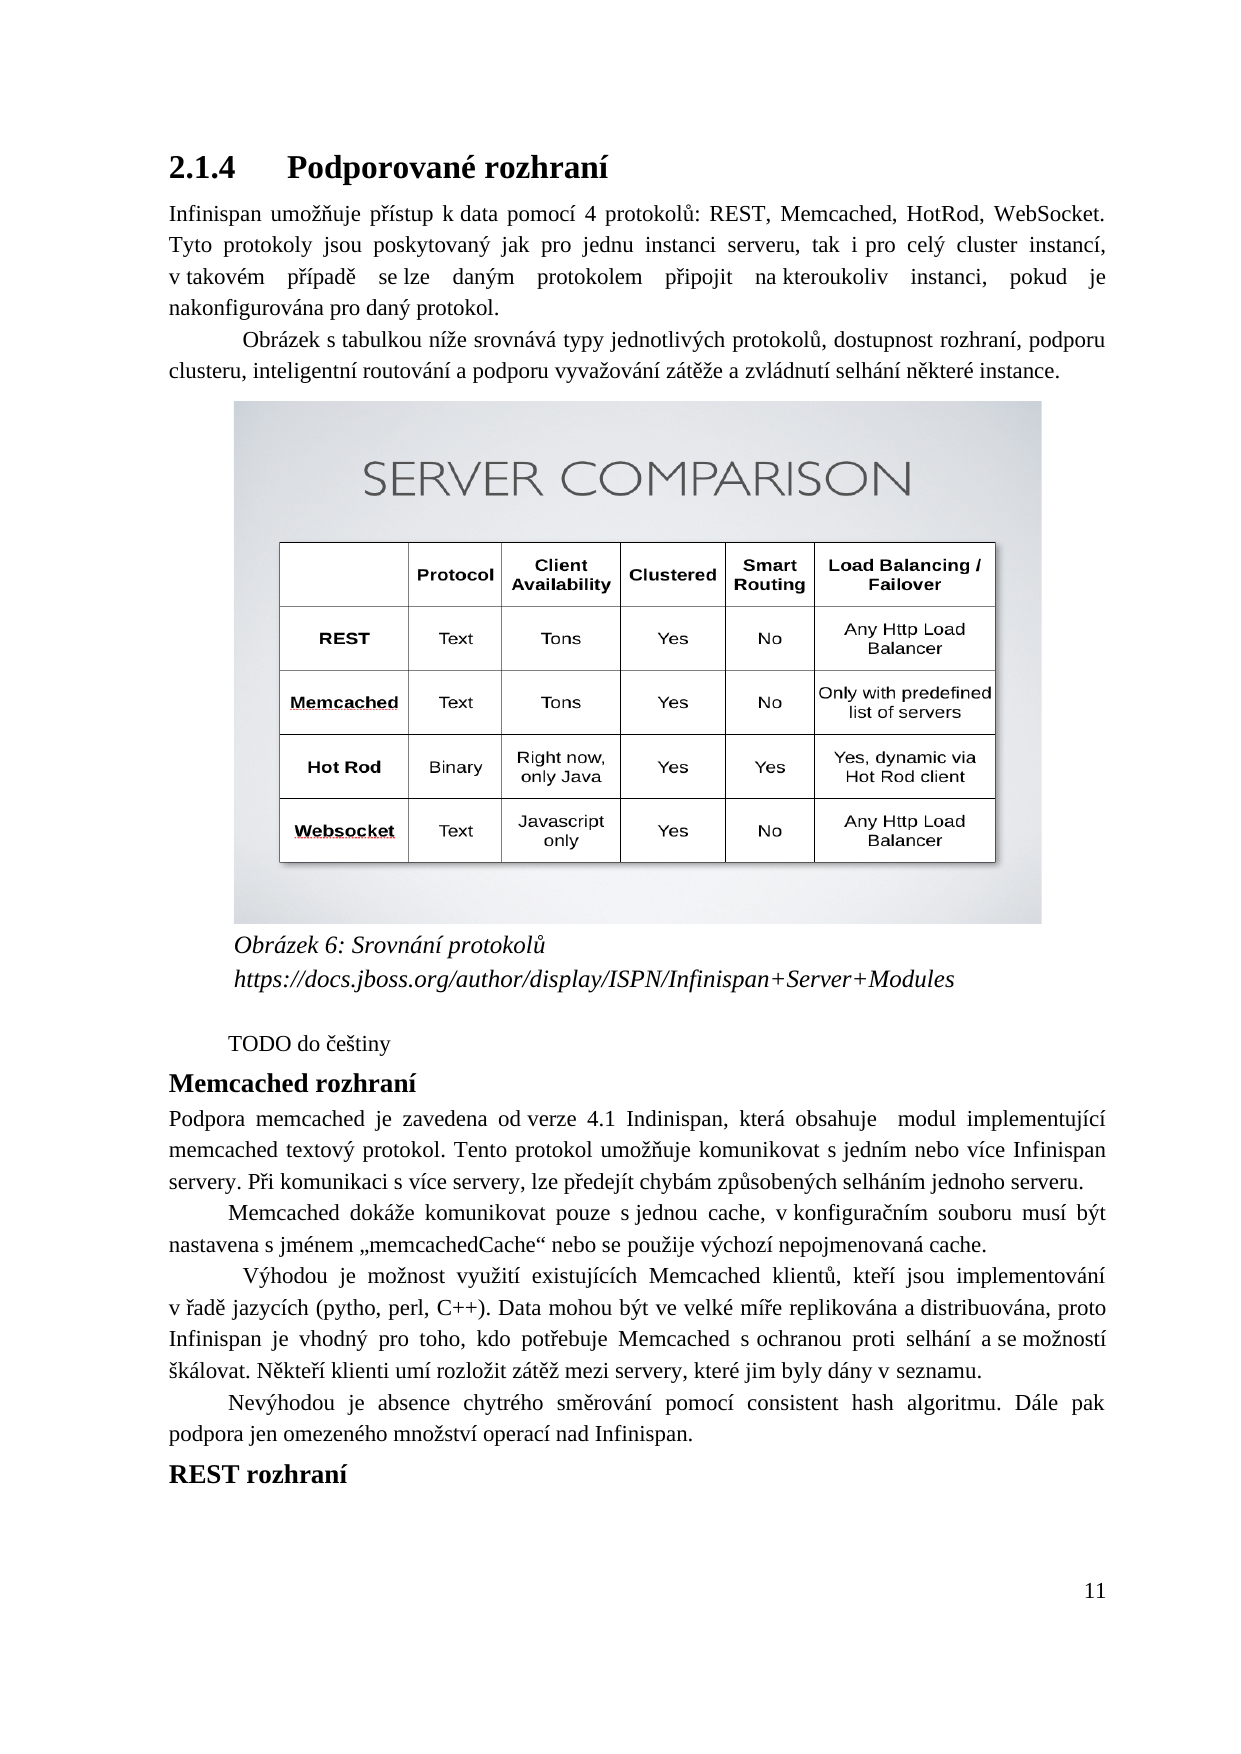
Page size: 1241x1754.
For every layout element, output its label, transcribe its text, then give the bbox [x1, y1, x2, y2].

text Memcached rozhraní [169, 1067, 1106, 1098]
text Nevýhodou je absence chytrého směrování pomocí consistent hash algoritmu. Dále pak podpora jen omezeného množství operací nad Infinispan. [169, 1389, 1106, 1447]
subtitle Podporované rozhraní [169, 148, 1106, 186]
text Obrázek s tabulkou níže srovnává typy jednotlivých protokolů, dostupnost rozhraní, podporu clusteru, inteligentní routování a podporu vyvažování zátěže a zvládnutí selhání některé instance. [169, 326, 1106, 384]
text Podpora memcached je zavedena od verze 4.1 Indinispan, která obsahuje modul implementující memcached textový protokol. Tento protokol umožňuje komunikovat s jedním nebo více Infinispan servery. Při komunikaci s více servery, lze předejít chybám způsobených selháním jednoho serveru. [169, 1104, 1106, 1194]
text Memcached dokáže komunikovat pouze s jednou cache, v konfiguračním souboru musí být nastavena s jménem „memcachedCache“ nebo se použije výchozí nepojmenovaná cache. [169, 1199, 1106, 1257]
text Obrázek 6: Srovnání protokolů https://docs.jboss.org/author/display/ISPN/Infinispan+Server+Modules [234, 924, 1041, 993]
text TODO do češtiny [169, 1030, 1106, 1056]
text Infinispan umožňuje přístup k data pomocí 4 protokolů: REST, Memcached, HotRod, WebSocket. Tyto protokoly jsou poskytovaný jak pro jednu instanci serveru, tak i pro celý cluster instancí, v takovém případě se lze daným protokolem připojit na kteroukoliv instanci, pokud je nakonfigurována pro daný protokol. [169, 200, 1106, 321]
picture [233, 401, 1042, 924]
text Výhodou je možnost využití existujících Memcached klientů, kteří jsou implementování v řadě jazycích (pytho, perl, C++). Data mohou být ve velké míře replikována a distribuována, proto Infinispan je vhodný pro toho, kdo potřebuje Memcached s ochranou proti selhání a se možností škálovat. Někteří klienti umí rozložit zátěž mezi servery, které jim byly dány v seznamu. [169, 1262, 1106, 1383]
text REST rozhraní [169, 1458, 1106, 1489]
